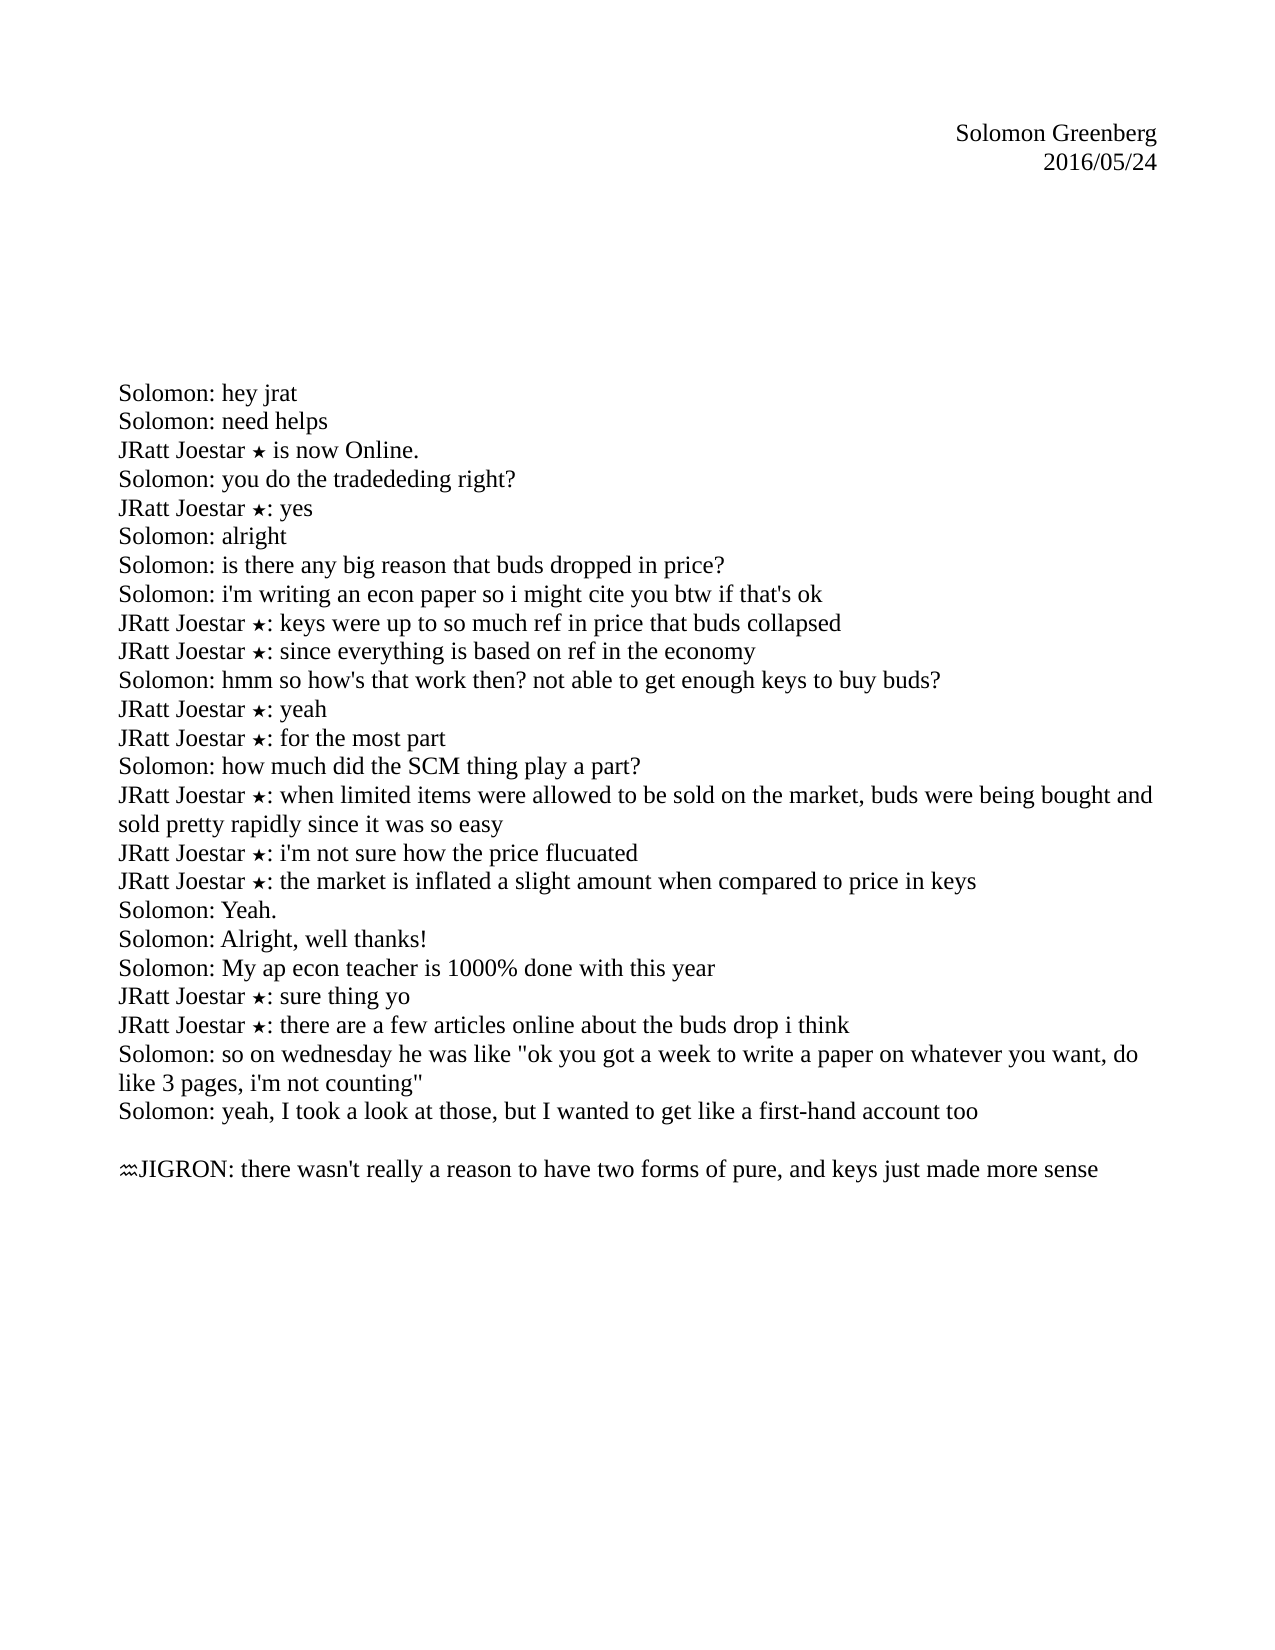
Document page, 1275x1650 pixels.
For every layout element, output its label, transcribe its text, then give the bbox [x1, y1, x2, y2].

text Solomon: Alright, well thanks! [118, 924, 1157, 953]
text Solomon: how much did the SCM thing play a part? [118, 751, 1157, 780]
text Solomon: hey jrat [118, 378, 1157, 406]
text Solomon: alright [118, 521, 1157, 550]
text Solomon: so on wednesday he was like "ok you got a week to write a paper on whatever you want, do like 3 pages, i'm not counting" [118, 1039, 1157, 1096]
text ♒JIGRON: there wasn't really a reason to have two forms of pure, and keys just made more sense [118, 1154, 1157, 1183]
text Solomon: is there any big reason that buds dropped in price? [118, 550, 1157, 579]
text JRatt Joestar ★: keys were up to so much ref in price that buds collapsed [118, 608, 1157, 636]
text JRatt Joestar ★: the market is inflated a slight amount when compared to price in keys [118, 866, 1157, 895]
text JRatt Joestar ★: for the most part [118, 723, 1157, 751]
text JRatt Joestar ★: since everything is based on ref in the economy [118, 636, 1157, 665]
text Solomon: need helps [118, 406, 1157, 435]
text JRatt Joestar ★: yes [118, 493, 1157, 521]
text JRatt Joestar ★: sure thing yo [118, 981, 1157, 1010]
text Solomon: yeah, I took a look at those, but I wanted to get like a first-hand account too [118, 1096, 1157, 1125]
text Solomon: My ap econ teacher is 1000% done with this year [118, 953, 1157, 981]
text Solomon: i'm writing an econ paper so i might cite you btw if that's ok [118, 579, 1157, 608]
text JRatt Joestar ★: i'm not sure how the price flucuated [118, 838, 1157, 866]
text Solomon: Yeah. [118, 895, 1157, 924]
text JRatt Joestar ★: there are a few articles online about the buds drop i think [118, 1010, 1157, 1039]
text Solomon: you do the tradededing right? [118, 464, 1157, 493]
text JRatt Joestar ★: when limited items were allowed to be sold on the market, buds were being bought and sold pretty rapidly since it was so easy [118, 780, 1157, 838]
text JRatt Joestar ★: yeah [118, 694, 1157, 723]
text JRatt Joestar ★ is now Online. [118, 435, 1157, 464]
text Solomon: hmm so how's that work then? not able to get enough keys to buy buds? [118, 665, 1157, 694]
